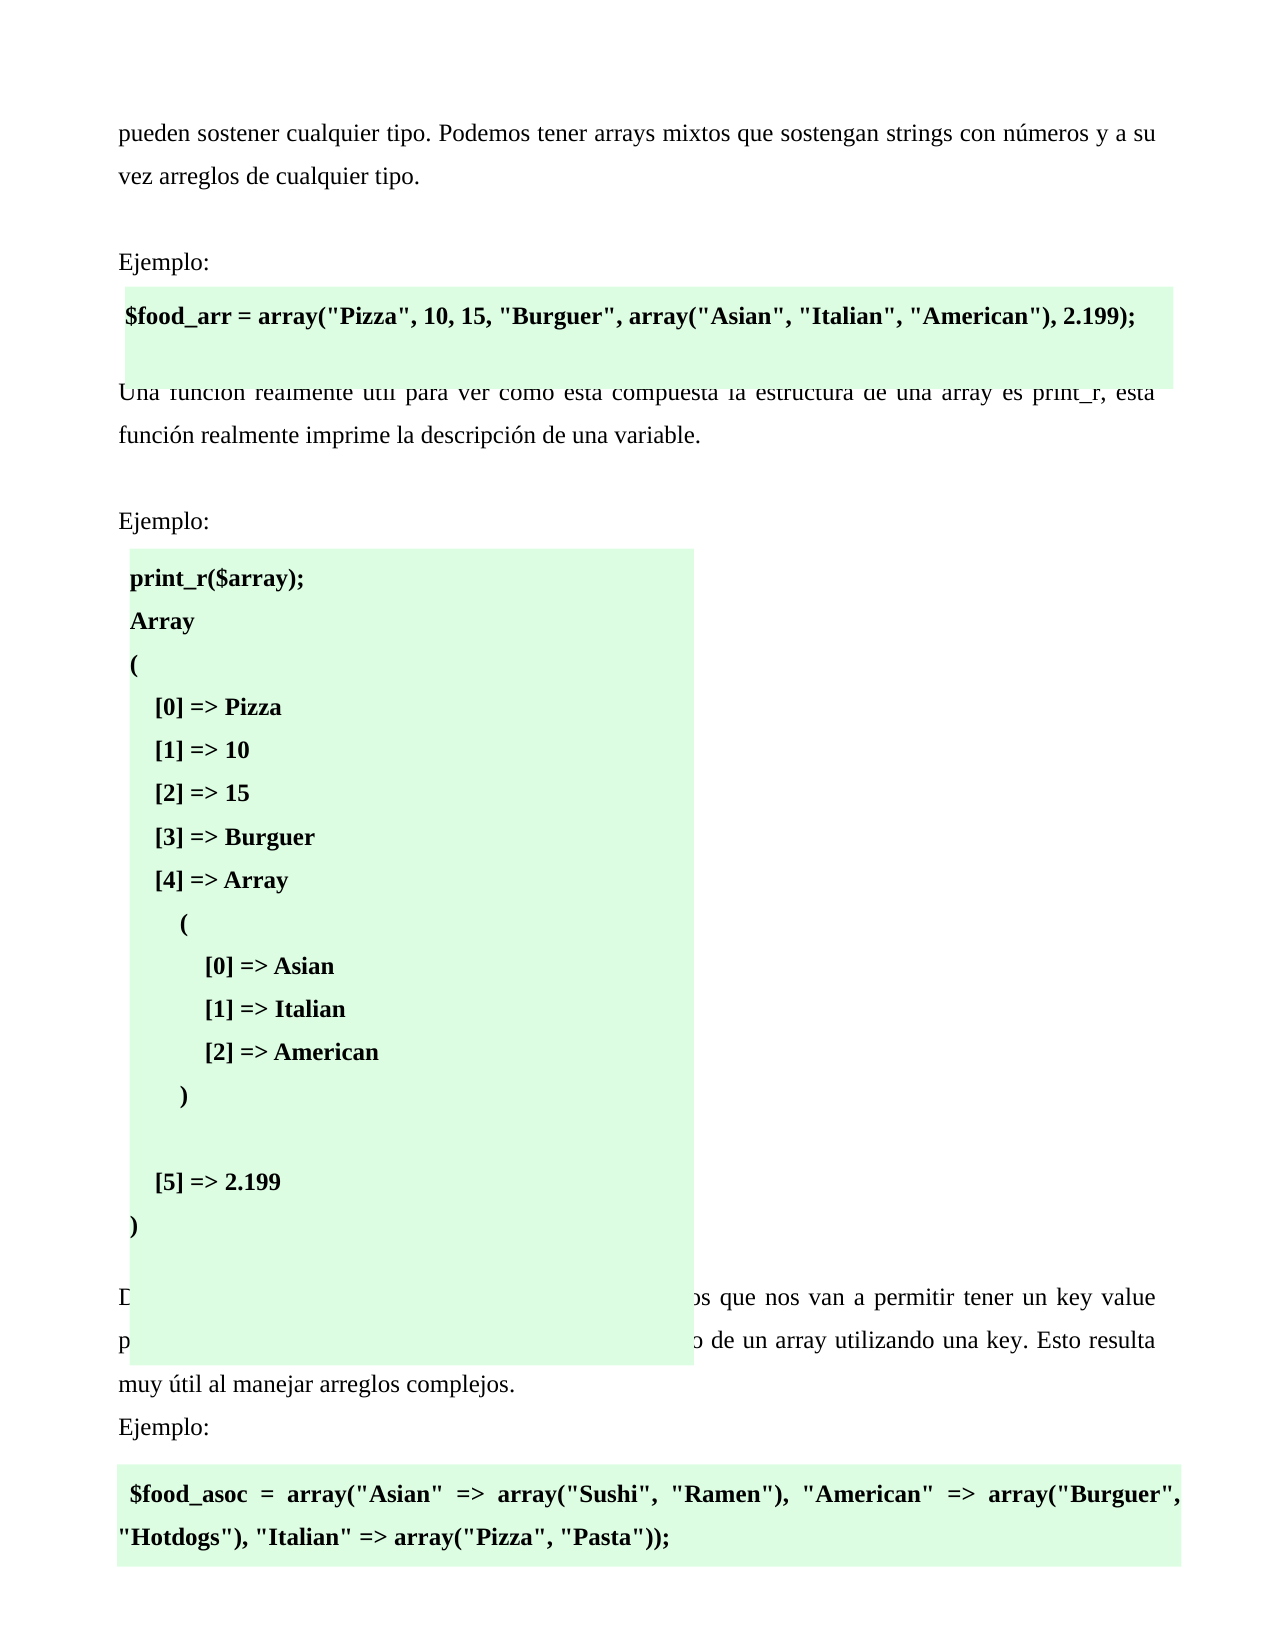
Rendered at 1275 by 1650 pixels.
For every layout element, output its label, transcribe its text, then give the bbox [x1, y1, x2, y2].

text Ejemplo: [118, 247, 1157, 276]
text pueden sostener cualquier tipo. Podemos tener arrays mixtos que sostengan strings con números y a su vez arreglos de cualquier tipo. [118, 118, 1157, 190]
text Dentro de php, también podemos tener arrays asociativos que nos van a permitir tener un key value pair. Es decir, podemos simplemente acceder al elemento de un array utilizando una key. Esto resulta muy útil al manejar arreglos complejos. [118, 1282, 1157, 1397]
text Ejemplo: [118, 506, 1157, 535]
text Ejemplo: [118, 1412, 1157, 1441]
text Una función realmente útil para ver como esta compuesta la estructura de una array es print_r, esta función realmente imprime la descripción de una variable. [118, 377, 1157, 449]
